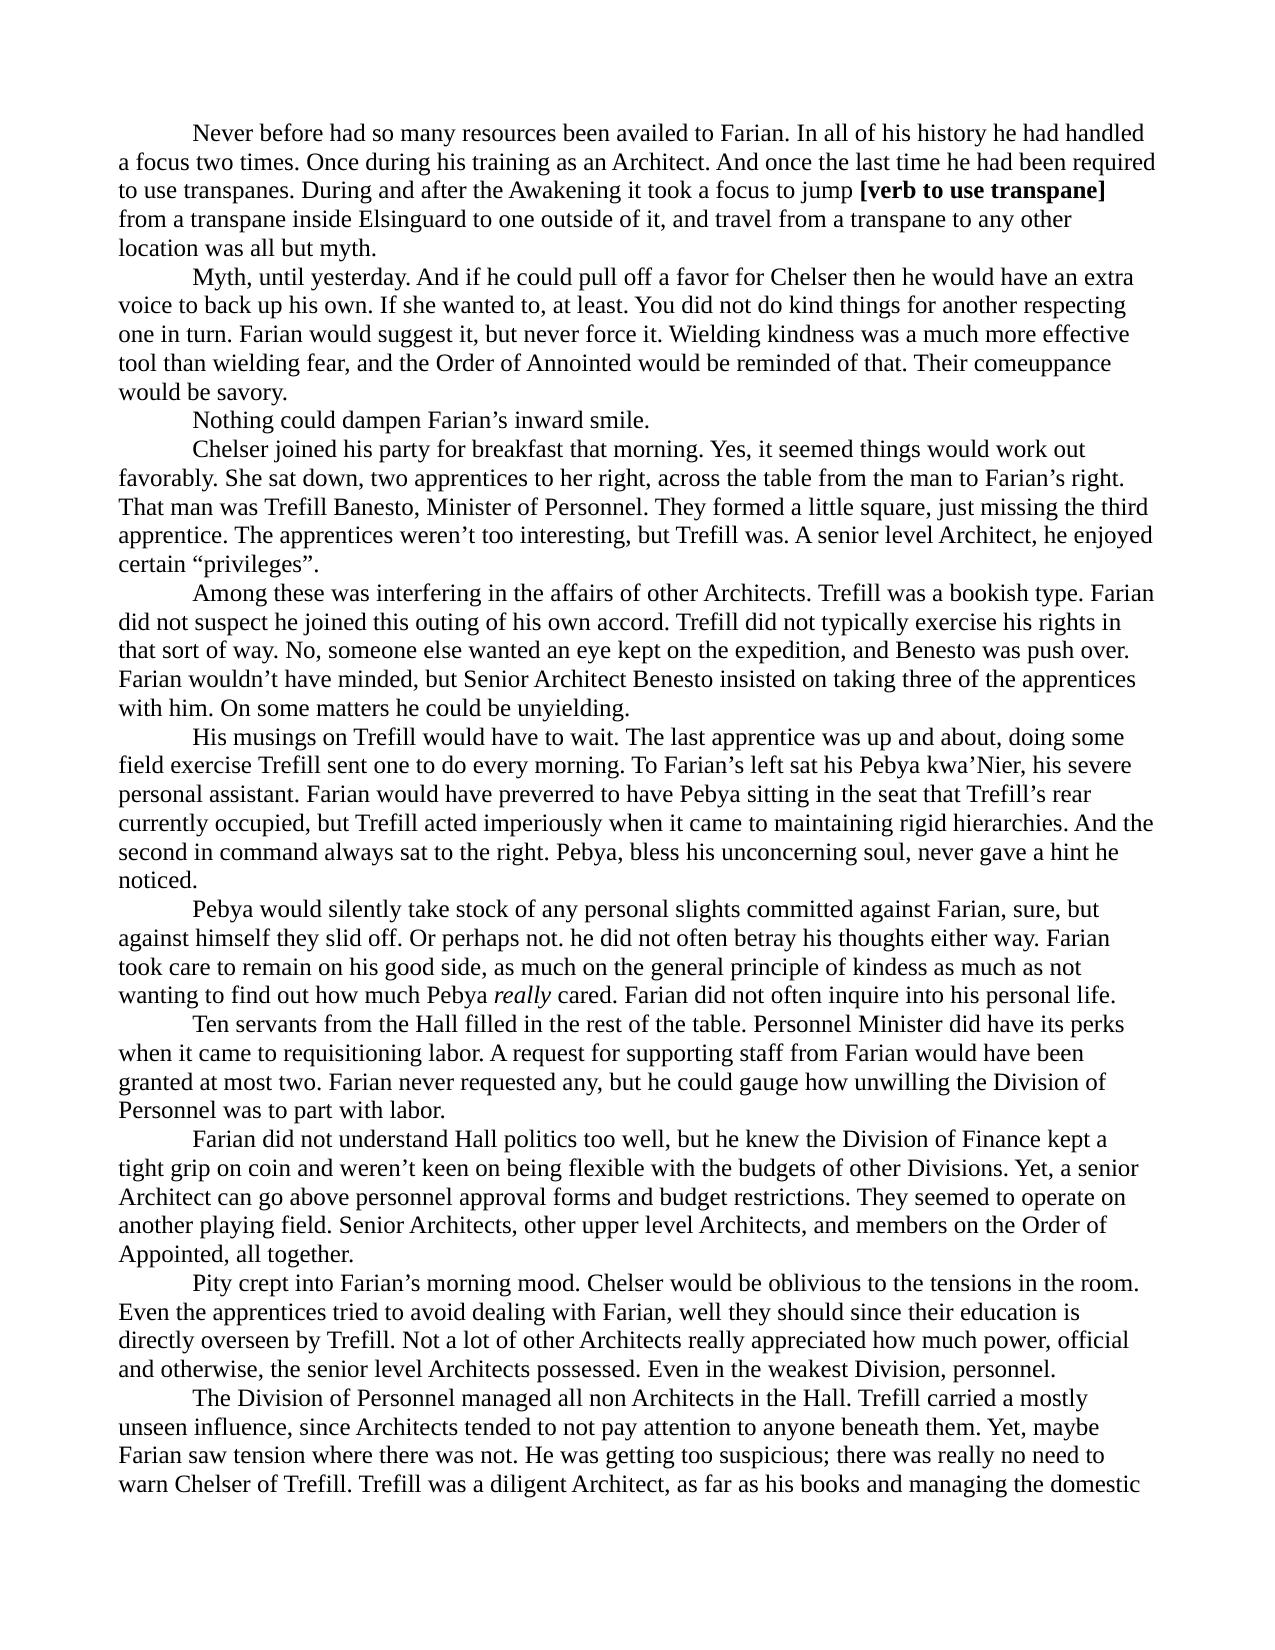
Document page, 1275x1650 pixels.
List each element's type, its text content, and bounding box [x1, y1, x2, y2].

text Ten servants from the Hall filled in the rest of the table. Personnel Minister did have its perks when it came to requisitioning labor. A request for supporting staff from Farian would have been granted at most two. Farian never requested any, but he could gauge how unwilling the Division of Personnel was to part with labor. [118, 1009, 1157, 1124]
text The Division of Personnel managed all non Architects in the Hall. Trefill carried a mostly unseen influence, since Architects tended to not pay attention to anyone beneath them. Yet, maybe Farian saw tension where there was not. He was getting too suspicious; there was really no need to warn Chelser of Trefill. Trefill was a diligent Architect, as far as his books and managing the domestic [118, 1383, 1157, 1498]
text Among these was interfering in the affairs of other Architects. Trefill was a bookish type. Farian did not suspect he joined this outing of his own accord. Trefill did not typically exercise his rights in that sort of way. No, someone else wanted an eye kept on the expedition, and Benesto was push over. Farian wouldn’t have minded, but Senior Architect Benesto insisted on taking three of the apprentices with him. On some matters he could be unyielding. [118, 578, 1157, 722]
text Farian did not understand Hall politics too well, but he knew the Division of Finance kept a tight grip on coin and weren’t keen on being flexible with the budgets of other Divisions. Yet, a senior Architect can go above personnel approval forms and budget restrictions. They seemed to operate on another playing field. Senior Architects, other upper level Architects, and members on the Order of Appointed, all together. [118, 1124, 1157, 1268]
text Never before had so many resources been availed to Farian. In all of his history he had handled a focus two times. Once during his training as an Architect. And once the last time he had been required to use transpanes. During and after the Awakening it took a focus to jump [verb to use transpane] from a transpane inside Elsinguard to one outside of it, and travel from a transpane to any other location was all but myth. [118, 118, 1157, 262]
text Pebya would silently take stock of any personal slights committed against Farian, sure, but against himself they slid off. Or perhaps not. he did not often betray his thoughts either way. Farian took care to remain on his good side, as much on the general principle of kindess as much as not wanting to find out how much Pebya really cared. Farian did not often inquire into his personal life. [118, 894, 1157, 1009]
text His musings on Trefill would have to wait. The last apprentice was up and about, doing some field exercise Trefill sent one to do every morning. To Farian’s left sat his Pebya kwa’Nier, his severe personal assistant. Farian would have preverred to have Pebya sitting in the seat that Trefill’s rear currently occupied, but Trefill acted imperiously when it came to maintaining rigid hierarchies. And the second in command always sat to the right. Pebya, bless his unconcerning soul, never gave a hint he noticed. [118, 722, 1157, 894]
text Chelser joined his party for breakfast that morning. Yes, it seemed things would work out favorably. She sat down, two apprentices to her right, across the table from the man to Farian’s right. That man was Trefill Banesto, Minister of Personnel. They formed a little square, just missing the third apprentice. The apprentices weren’t too interesting, but Trefill was. A senior level Architect, he enjoyed certain “privileges”. [118, 434, 1157, 578]
text Myth, until yesterday. And if he could pull off a favor for Chelser then he would have an extra voice to back up his own. If she wanted to, at least. You did not do kind things for another respecting one in turn. Farian would suggest it, but never force it. Wielding kindness was a much more effective tool than wielding fear, and the Order of Annointed would be reminded of that. Their comeuppance would be savory. [118, 262, 1157, 406]
text Pity crept into Farian’s morning mood. Chelser would be oblivious to the tensions in the room. Even the apprentices tried to avoid dealing with Farian, well they should since their education is directly overseen by Trefill. Not a lot of other Architects really appreciated how much power, official and otherwise, the senior level Architects possessed. Even in the weakest Division, personnel. [118, 1268, 1157, 1383]
text Nothing could dampen Farian’s inward smile. [118, 406, 1157, 434]
